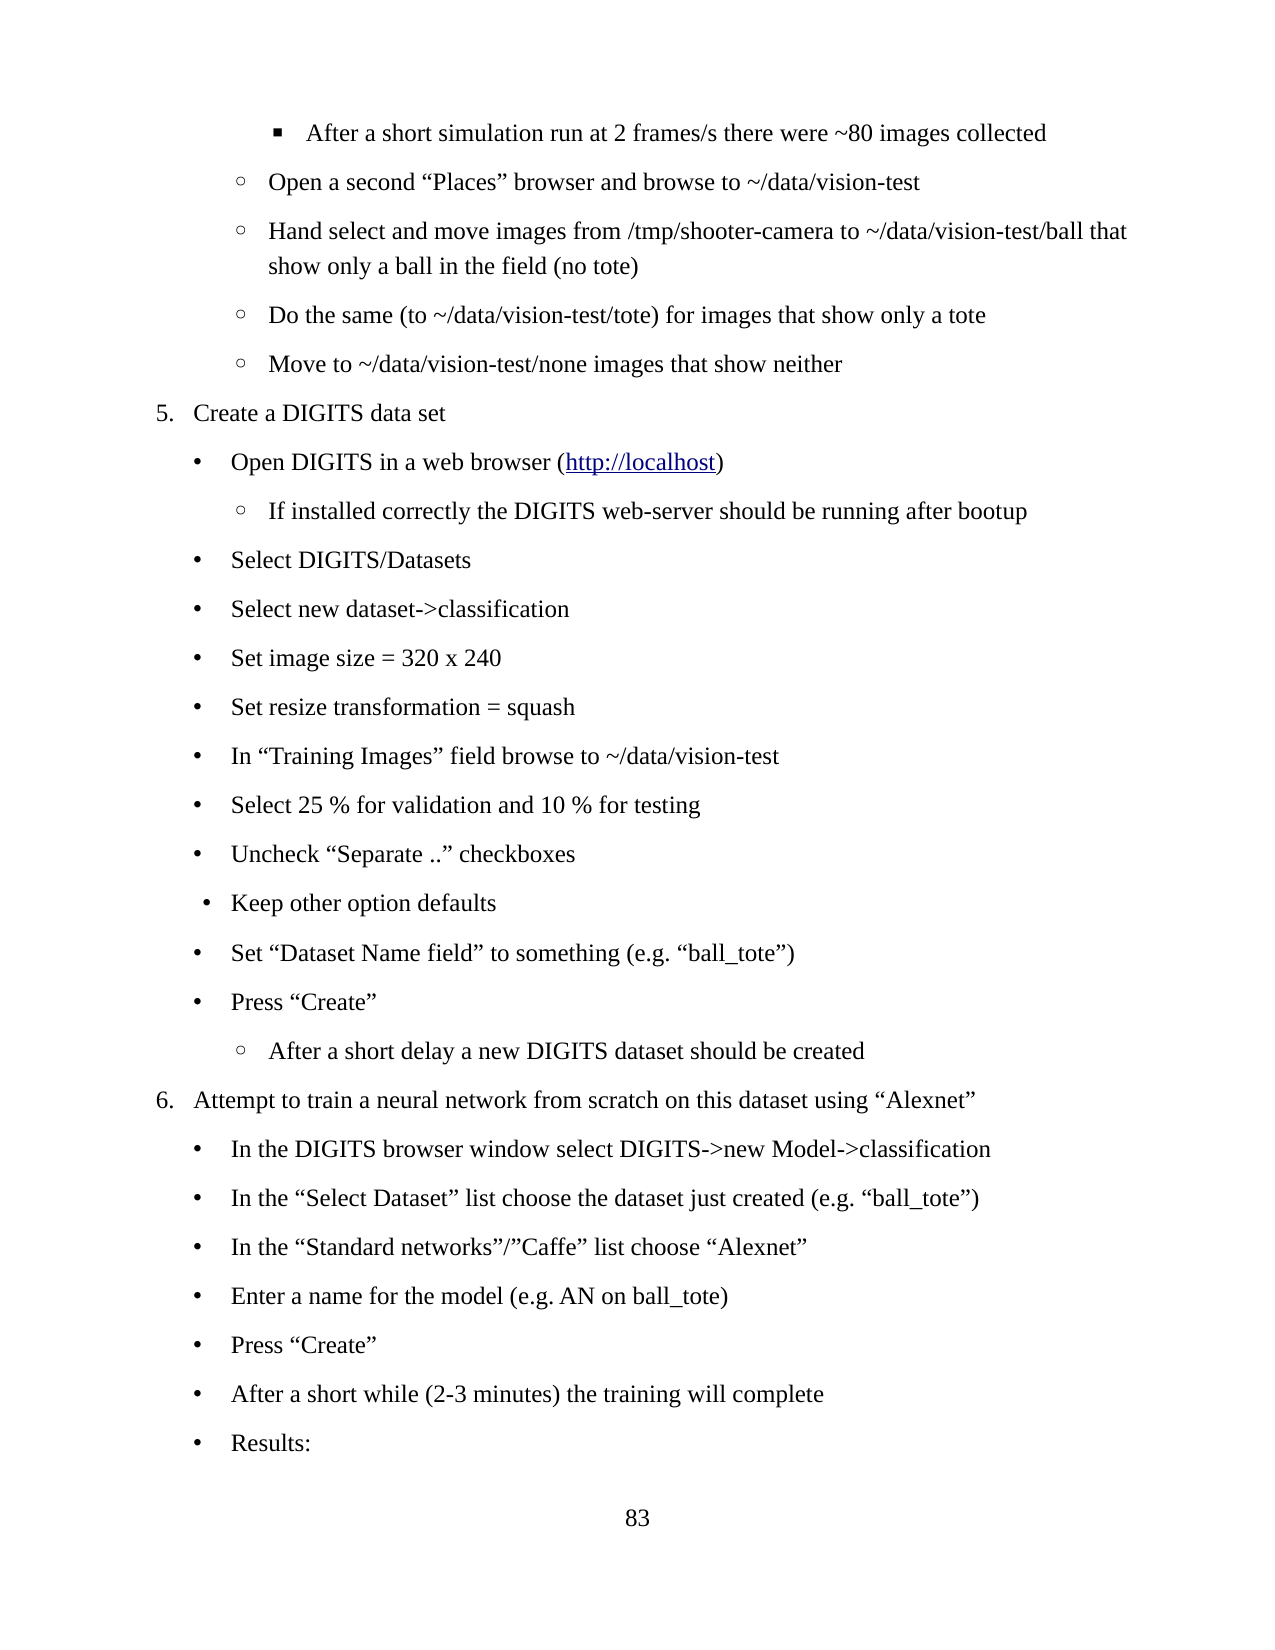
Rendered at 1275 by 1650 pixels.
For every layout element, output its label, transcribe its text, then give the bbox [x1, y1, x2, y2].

list Move to ~/data/vision-test/none images that show neither [231, 349, 1157, 378]
list Uncheck “Separate ..” checkboxes [193, 839, 1157, 868]
list Open a second “Places” browser and browse to ~/data/vision-test [231, 167, 1157, 196]
list Select DIGITS/Datasets [193, 545, 1157, 574]
list After a short simulation run at 2 frames/s there were ~80 images collected [268, 118, 1157, 147]
list Do the same (to ~/data/vision-test/tote) for images that show only a tote [231, 300, 1157, 328]
list In the “Standard networks”/”Caffe” list choose “Alexnet” [193, 1232, 1157, 1261]
list After a short while (2-3 minutes) the training will complete [193, 1379, 1157, 1408]
list Enter a name for the model (e.g. AN on ball_tote) [193, 1281, 1157, 1310]
list Open DIGITS in a web browser (http://localhost) [193, 447, 1157, 476]
list Set image size = 320 x 240 [193, 643, 1157, 672]
list Hand select and move images from /tmp/shooter-camera to ~/data/vision-test/ball that show only a ball in the field (no tote) [231, 216, 1157, 279]
list Select 25 % for validation and 10 % for testing [193, 790, 1157, 819]
list Create a DIGITS data set [156, 398, 1157, 427]
list Results: [193, 1428, 1157, 1457]
list In the DIGITS browser window select DIGITS->new Model->classification [193, 1134, 1157, 1163]
list After a short delay a new DIGITS dataset should be created [231, 1036, 1157, 1064]
list In “Training Images” field browse to ~/data/vision-test [193, 741, 1157, 770]
list Press “Create” [193, 987, 1157, 1015]
list If installed correctly the DIGITS web-server should be running after bootup [231, 496, 1157, 525]
list In the “Select Dataset” list choose the dataset just created (e.g. “ball_tote”) [193, 1183, 1157, 1212]
list Set “Dataset Name field” to something (e.g. “ball_tote”) [193, 938, 1157, 966]
list Attempt to train a neural network from scratch on this dataset using “Alexnet” [156, 1085, 1157, 1113]
list Keep other option defaults [202, 888, 1157, 917]
list Select new dataset->classification [193, 594, 1157, 623]
list Set resize transformation = squash [193, 692, 1157, 721]
list Press “Create” [193, 1330, 1157, 1359]
